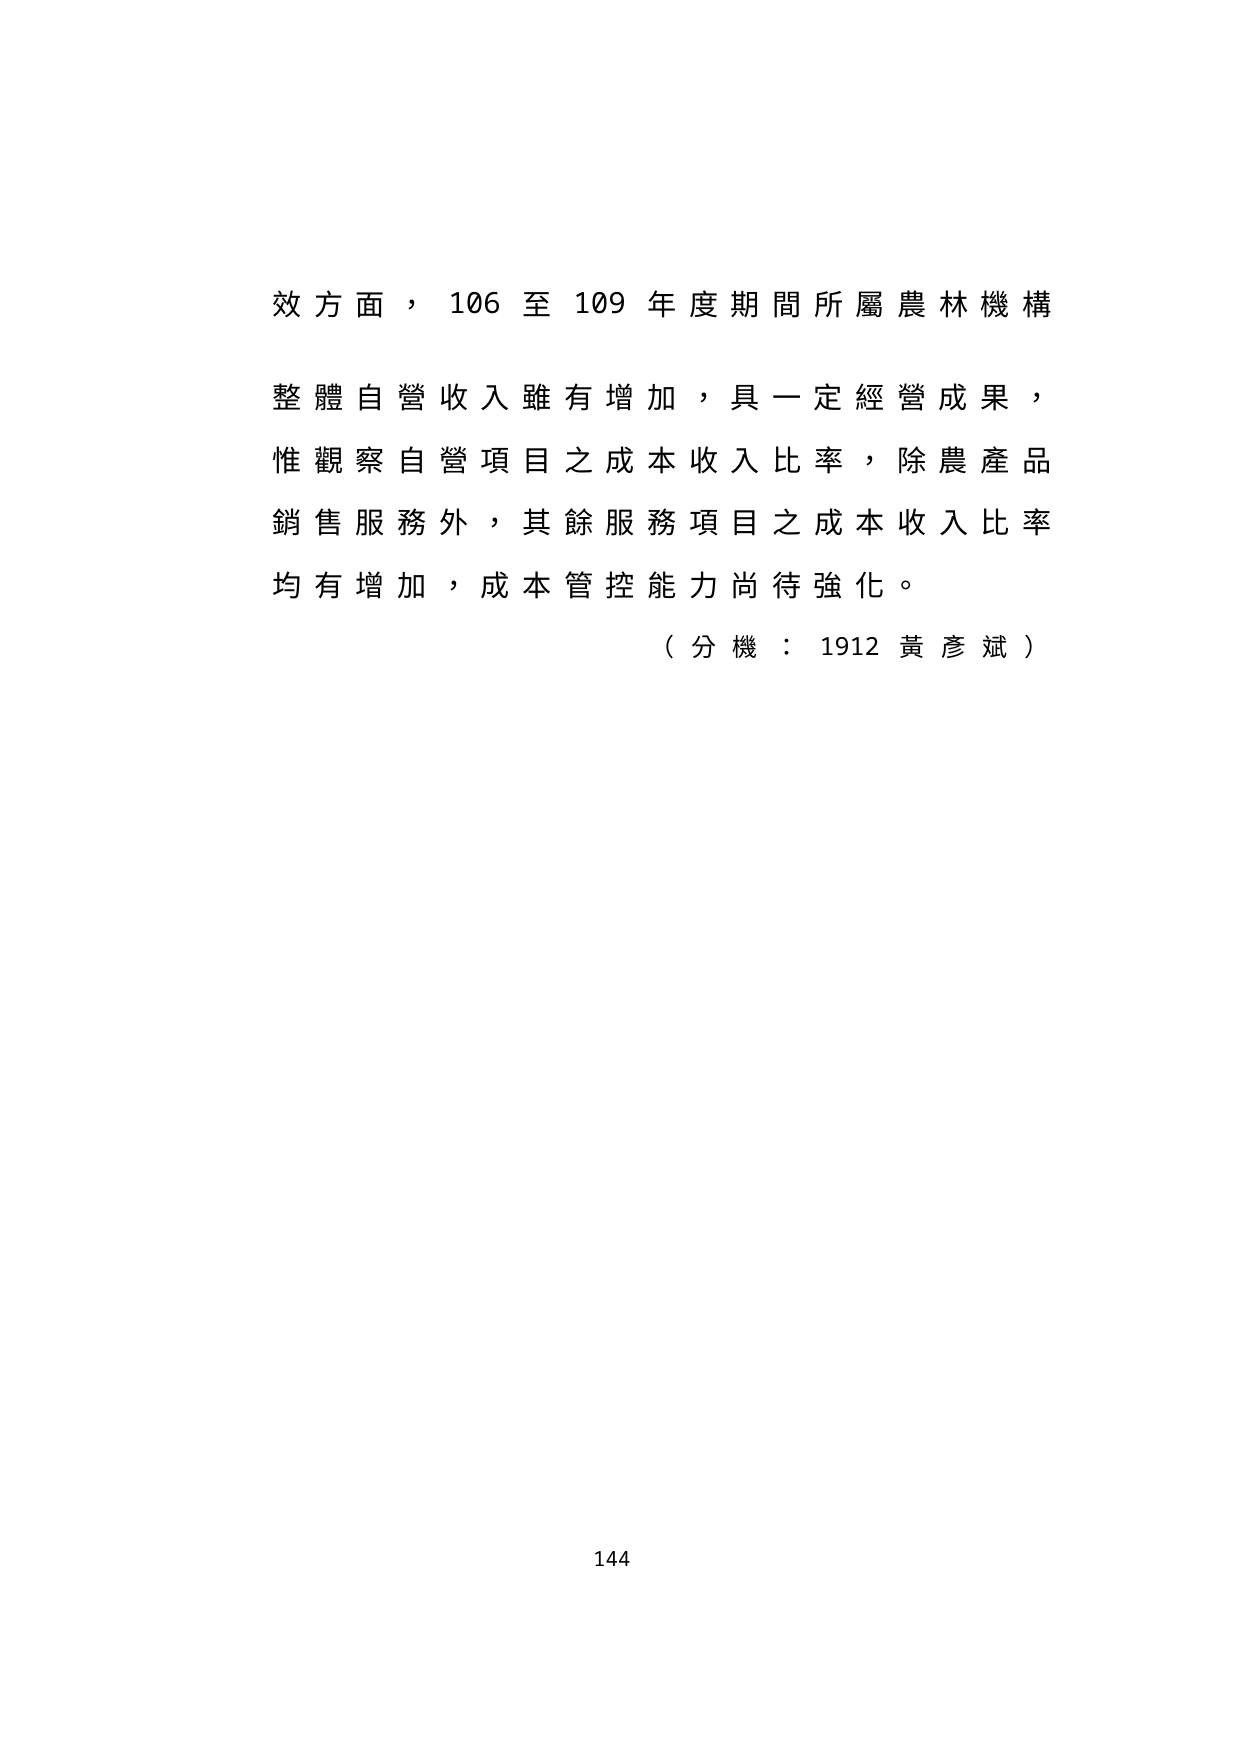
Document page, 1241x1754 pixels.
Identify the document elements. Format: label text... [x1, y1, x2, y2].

text 效方面，106至109年度期間所屬農林機構整體自營收入雖有增加，具一定經營成果，惟觀察自營項目之成本收入比率，除農產品銷售服務外，其餘服務項目之成本收入比率均有增加，成本管控能力尚待強化。 [242, 229, 1058, 604]
text （分機：1912黃彥斌） [183, 604, 1058, 667]
